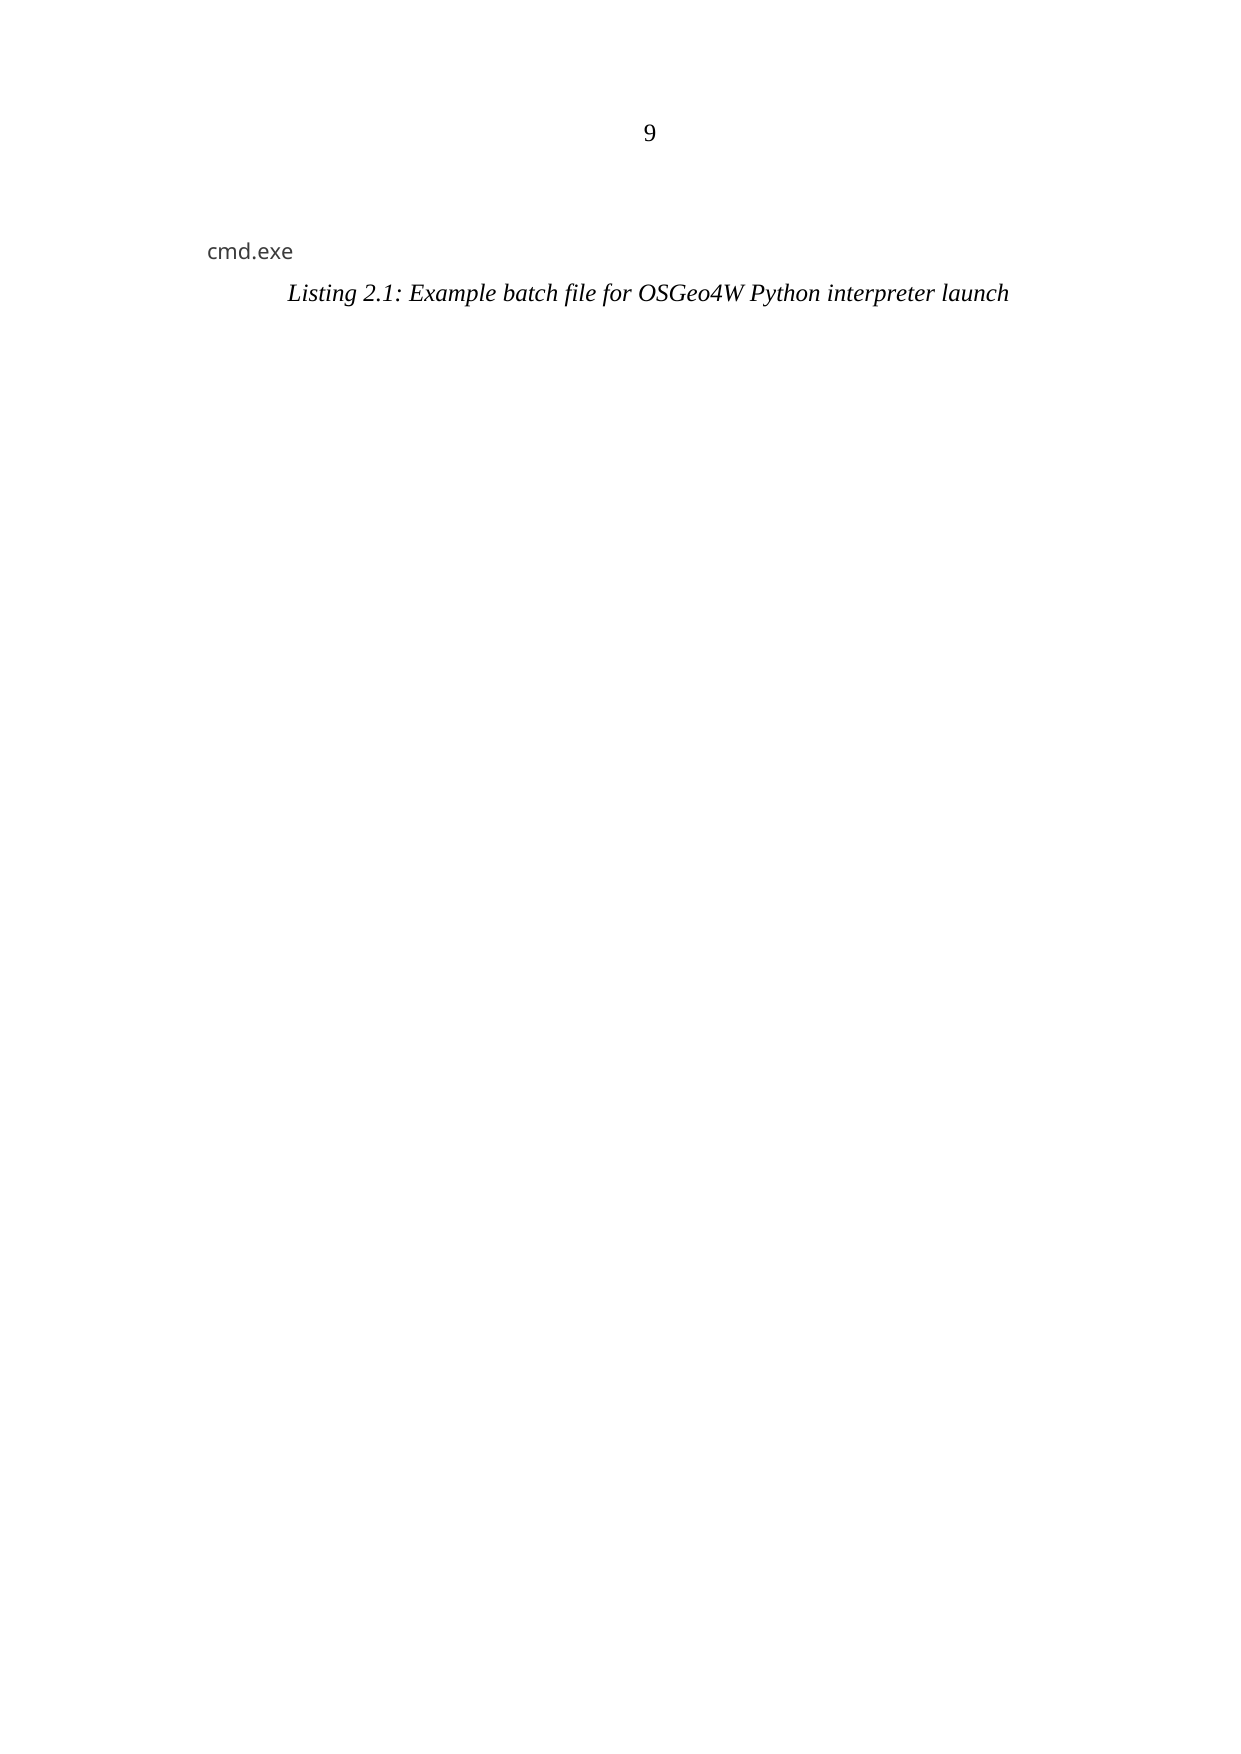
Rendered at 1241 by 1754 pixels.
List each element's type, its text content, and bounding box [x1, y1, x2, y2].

list Listing 2.1: Example batch file for OSGeo4W Python interpreter launch [207, 278, 1092, 307]
table_header cmd.exe [207, 236, 1097, 266]
